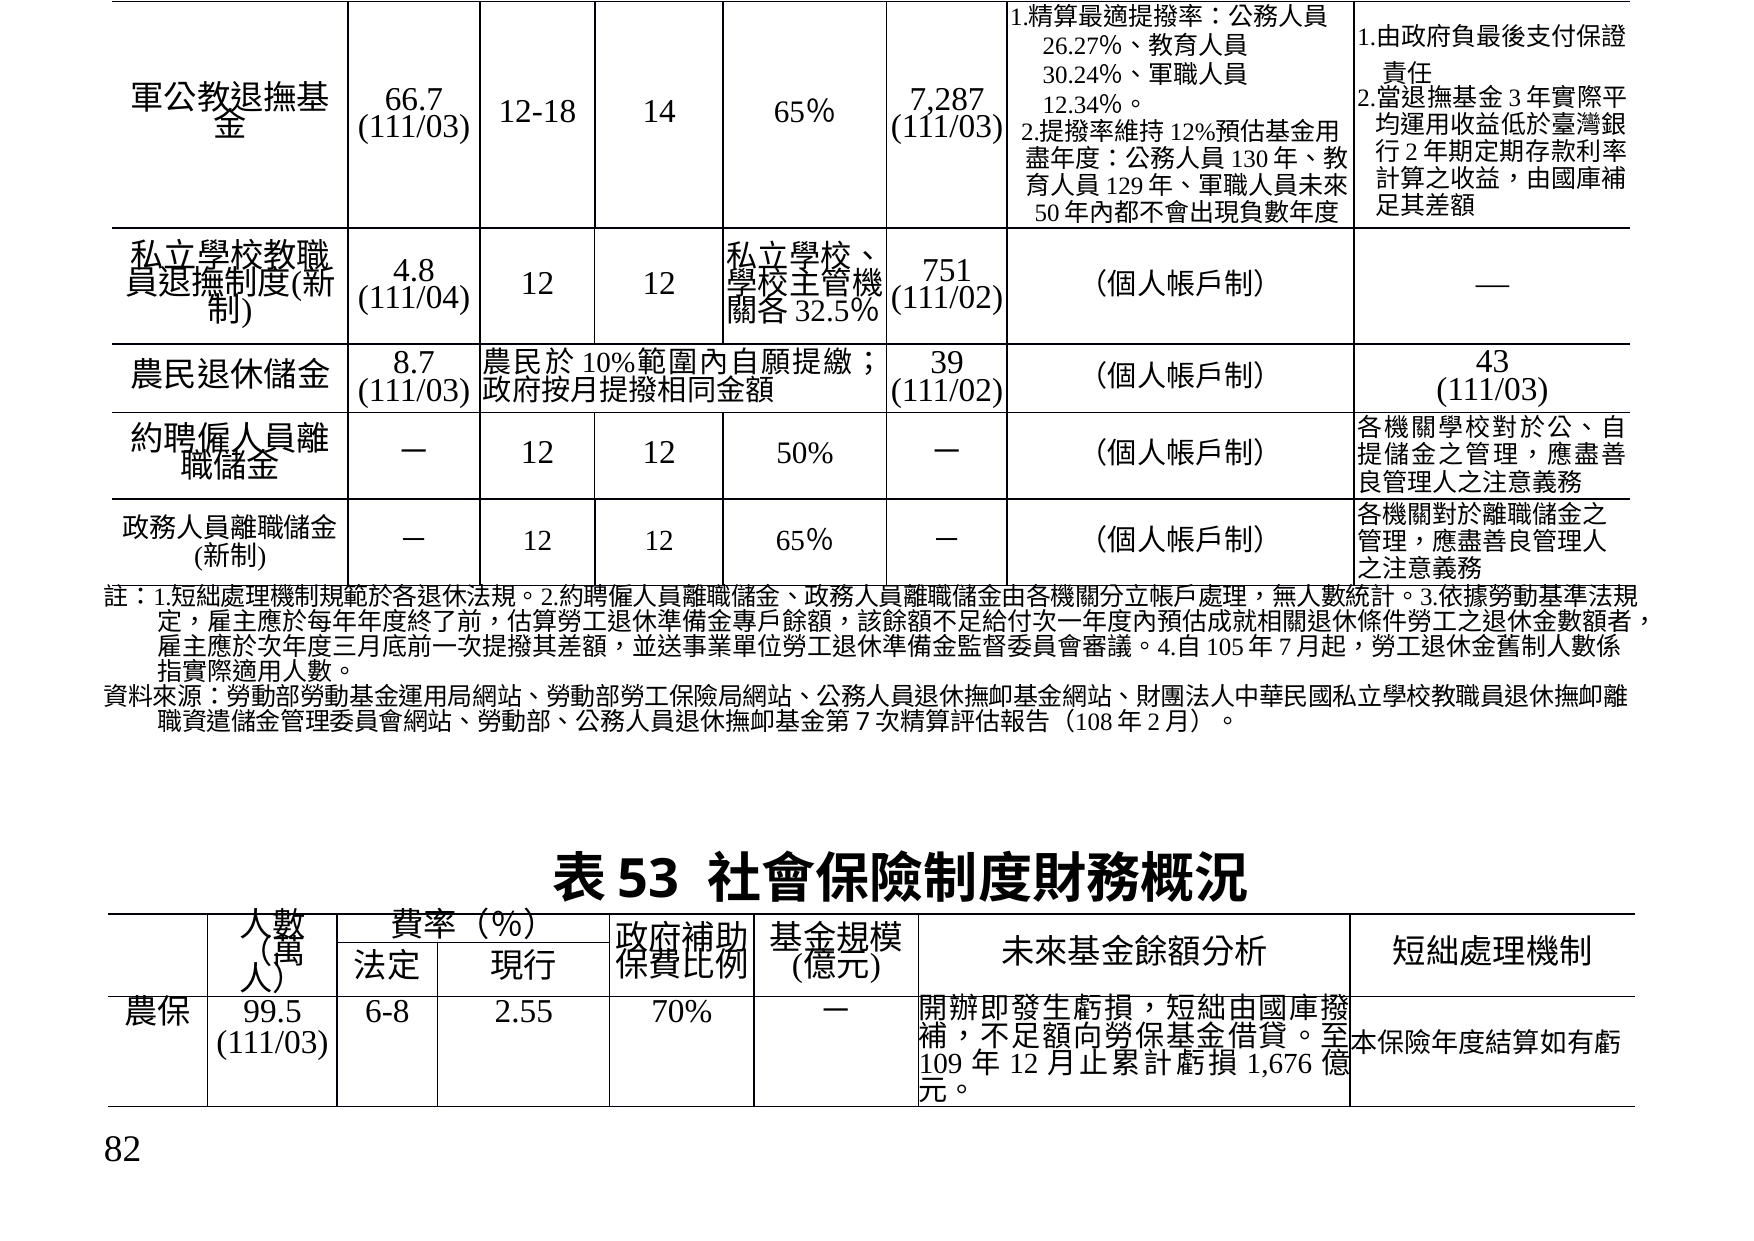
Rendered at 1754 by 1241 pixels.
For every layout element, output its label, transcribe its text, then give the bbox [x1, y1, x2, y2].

table_cell 本保險年度結算如有虧 [1351, 997, 1635, 1106]
table_cell － [887, 500, 1006, 584]
table_cell 14 [596, 2, 722, 227]
table_cell 12 [595, 413, 722, 498]
table_cell － [349, 413, 479, 498]
table_cell 1.由政府負最後支付保證責任 2.當退撫基金3年實際平均運用收益低於臺灣銀行2年期定期存款利率計算之收益，由國庫補足其差額 [1355, 2, 1630, 227]
table_cell （個人帳戶制） [1008, 229, 1353, 343]
table_cell 70% [610, 997, 753, 1106]
table_cell 軍公教退撫基金 [112, 2, 347, 227]
table_cell 751 (111/02) [887, 229, 1006, 343]
table_cell 政務人員離職儲金 (新制) [112, 500, 347, 584]
table_cell 66.7 (111/03) [349, 2, 479, 227]
table_cell 65％ [724, 500, 886, 584]
table_cell 43 (111/03) [1355, 345, 1630, 412]
table_cell 65％ [724, 2, 886, 227]
table_cell 8.7 (111/03) [349, 345, 479, 412]
text 表53 社會保險制度財務概況 [103, 834, 1639, 913]
table_cell 1.精算最適提撥率：公務人員26.27％、教育人員30.24％、軍職人員12.34％。 2.提撥率維持12%預估基金用盡年度：公務人員130年、教育人員129年、軍職人員未來50年內都不會出現負數年度 [1008, 2, 1353, 227]
table_header 人數 （萬人） [208, 915, 336, 996]
table_cell 12 [481, 413, 594, 498]
table_cell 12 [595, 229, 722, 343]
table_cell 12 [481, 500, 594, 584]
text 註：1.短絀處理機制規範於各退休法規。2.約聘僱人員離職儲金、政務人員離職儲金由各機關分立帳戶處理，無人數統計。3.依據勞動基準法規定，雇主應於每年年度終了前，估算勞工退休準備金專戶餘額，該餘額不足給付次一年度內預估成就相關退休條件勞工之退休金數額者，雇主應於次年度三月底前一次提撥其差額，並送事業單位勞工退休準備金監督委員會審議。4.自105年7月起，勞工退休金舊制人數係指實際適用人數。 [103, 586, 1639, 686]
table_cell 各機關對於離職儲金之管理，應盡善良管理人之注意義務 [1355, 500, 1630, 584]
table_cell — [1355, 229, 1630, 343]
table_cell － [887, 413, 1006, 498]
table_cell 農保 [108, 997, 207, 1106]
table_header 未來基金餘額分析 [919, 915, 1349, 996]
table_cell （個人帳戶制） [1008, 413, 1353, 498]
table_cell 農民於10%範圍內自願提繳；政府按月提撥相同金額 [481, 345, 886, 412]
table_header 短絀處理機制 [1351, 915, 1635, 996]
table_cell 私立學校、學校主管機關各32.5％ [724, 229, 886, 343]
table_cell 法定 [338, 943, 437, 996]
text 資料來源：勞動部勞動基金運用局網站、勞動部勞工保險局網站、公務人員退休撫卹基金網站、財團法人中華民國私立學校教職員退休撫卹離職資遣儲金管理委員會網站、勞動部、公務人員退休撫卹基金第7次精算評估報告（108年2月）。 [103, 686, 1639, 736]
table_cell － [755, 997, 918, 1106]
table_cell （個人帳戶制） [1008, 345, 1353, 412]
table_cell 12 [596, 500, 722, 584]
table_cell 2.55 [438, 997, 609, 1106]
table_cell 99.5 (111/03) [208, 997, 336, 1106]
table_cell 6-8 [338, 997, 437, 1106]
table_header 基金規模 (億元) [755, 915, 918, 996]
table_cell 39 (111/02) [887, 345, 1006, 412]
table_cell 各機關學校對於公、自提儲金之管理，應盡善良管理人之注意義務 [1355, 413, 1630, 498]
table_cell （個人帳戶制） [1008, 500, 1353, 584]
table_cell 50% [724, 413, 886, 498]
table_header [108, 915, 207, 996]
table_cell 7,287 (111/03) [887, 2, 1006, 227]
table_cell 開辦即發生虧損，短絀由國庫撥補，不足額向勞保基金借貸。至109年12月止累計虧損1,676億元。 [919, 997, 1349, 1106]
table_cell － [349, 500, 479, 584]
table_header 費率（％） [338, 915, 609, 942]
table_cell 私立學校教職員退撫制度(新制) [112, 229, 347, 343]
table_cell 12 [481, 229, 594, 343]
table_cell 4.8 (111/04) [349, 229, 479, 343]
table_cell 現行 [438, 943, 609, 996]
table_header 政府補助 保費比例 [610, 915, 753, 996]
table_cell 12-18 [481, 2, 594, 227]
table_cell 約聘僱人員離職儲金 [112, 413, 347, 498]
table_cell 農民退休儲金 [112, 345, 347, 412]
